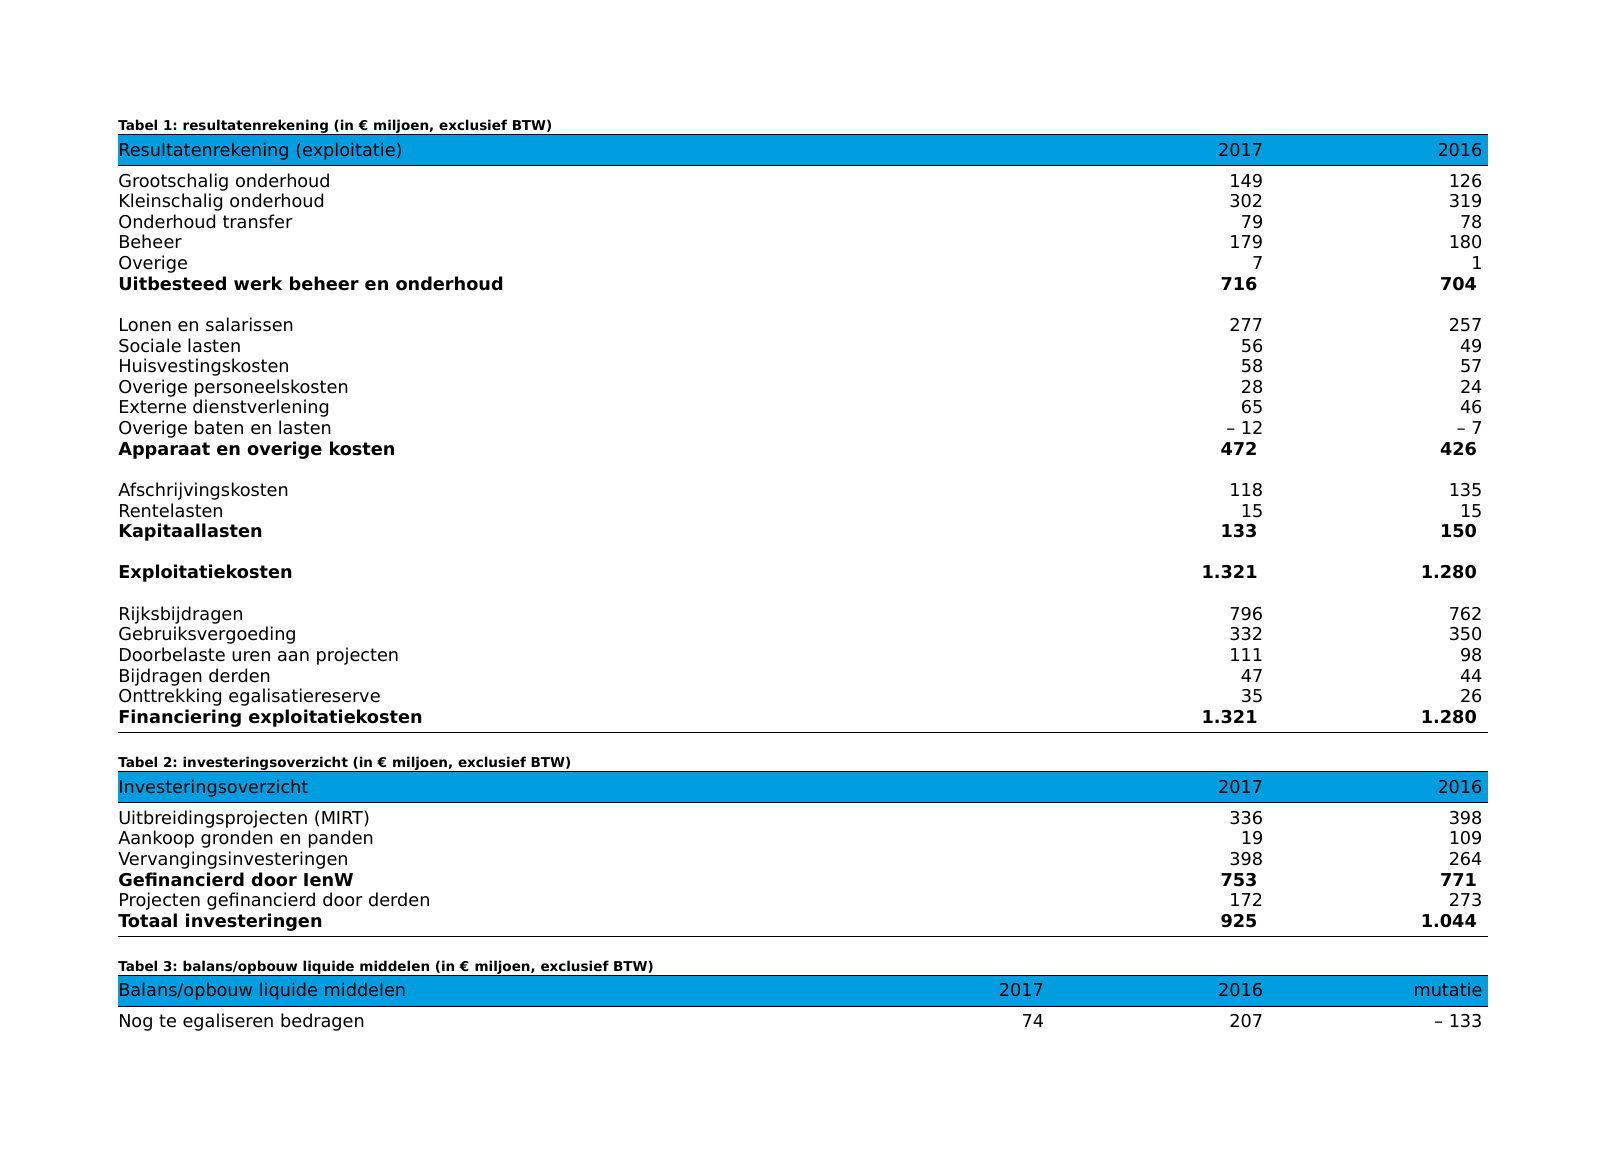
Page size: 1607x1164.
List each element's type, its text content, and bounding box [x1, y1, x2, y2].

table_cell 302 [1050, 191, 1269, 212]
table_cell Beheer [118, 233, 1050, 253]
table_cell 180 [1269, 233, 1488, 253]
table_cell Gebruiksvergoeding [118, 624, 1050, 645]
table_cell 26 [1269, 686, 1488, 707]
table_cell [1269, 542, 1488, 562]
table_cell 15 [1050, 501, 1269, 521]
table_cell 79 [1050, 212, 1269, 232]
table_cell 15 [1269, 501, 1488, 521]
table_cell Bijdragen derden [118, 666, 1050, 686]
table_header Tabel 2: investeringsoverzicht (in € miljoen, exclusief BTW) [118, 755, 1488, 771]
table_cell [1269, 459, 1488, 480]
table_cell 1.044 [1269, 911, 1488, 936]
table_cell 1 [1269, 253, 1488, 274]
table_cell 172 [1050, 890, 1269, 911]
table_cell 179 [1050, 233, 1269, 253]
table_cell 207 [1050, 1007, 1269, 1032]
table_cell – 7 [1269, 418, 1488, 439]
table_cell 336 [1050, 803, 1269, 828]
table_cell 716 [1050, 274, 1269, 294]
table_cell 56 [1050, 336, 1269, 356]
table_cell 704 [1269, 274, 1488, 294]
table_cell Doorbelaste uren aan projecten [118, 645, 1050, 666]
table_cell Projecten gefinancierd door derden [118, 890, 1050, 911]
table_cell Kleinschalig onderhoud [118, 191, 1050, 212]
table_cell Totaal investeringen [118, 911, 1050, 936]
table_cell 98 [1269, 645, 1488, 666]
table_cell 277 [1050, 315, 1269, 336]
table_cell 47 [1050, 666, 1269, 686]
table_cell 111 [1050, 645, 1269, 666]
table_cell 19 [1050, 828, 1269, 849]
table_cell Vervangingsinvesteringen [118, 849, 1050, 869]
table_cell 426 [1269, 439, 1488, 459]
table_cell [118, 459, 1050, 480]
table_header Tabel 1: resultatenrekening (in € miljoen, exclusief BTW) [118, 118, 1488, 134]
table_cell Uitbesteed werk beheer en onderhoud [118, 274, 1050, 294]
table_cell Financiering exploitatiekosten [118, 707, 1050, 732]
table_cell 58 [1050, 356, 1269, 377]
table_cell Uitbreidingsprojecten (MIRT) [118, 803, 1050, 828]
table_cell 2016 [1269, 772, 1488, 802]
table_cell 74 [830, 1007, 1050, 1032]
table_cell [1269, 583, 1488, 604]
table_cell Exploitatiekosten [118, 563, 1050, 583]
table_cell 46 [1269, 398, 1488, 418]
table_cell Gefinancierd door IenW [118, 870, 1050, 890]
table_cell Externe dienstverlening [118, 398, 1050, 418]
table_cell 398 [1050, 849, 1269, 869]
table_cell Onderhoud transfer [118, 212, 1050, 232]
table_cell Overige [118, 253, 1050, 274]
table_header Tabel 3: balans/opbouw liquide middelen (in € miljoen, exclusief BTW) [118, 959, 1488, 975]
table_cell 472 [1050, 439, 1269, 459]
table_cell Kapitaallasten [118, 521, 1050, 542]
table_cell 2016 [1269, 135, 1488, 165]
table_cell Resultatenrekening (exploitatie) [118, 135, 1050, 165]
table_cell 762 [1269, 604, 1488, 624]
table_cell 149 [1050, 166, 1269, 191]
table_cell 273 [1269, 890, 1488, 911]
table_cell Balans/opbouw liquide middelen [118, 976, 830, 1006]
table_cell 1.321 [1050, 563, 1269, 583]
table_cell 109 [1269, 828, 1488, 849]
table_cell Apparaat en overige kosten [118, 439, 1050, 459]
table_cell Grootschalig onderhoud [118, 166, 1050, 191]
table_cell 150 [1269, 521, 1488, 542]
table_cell 1.280 [1269, 707, 1488, 732]
table_cell 133 [1050, 521, 1269, 542]
table_cell 350 [1269, 624, 1488, 645]
table_cell – 133 [1269, 1007, 1488, 1032]
table_cell 319 [1269, 191, 1488, 212]
table_cell 35 [1050, 686, 1269, 707]
table_cell 24 [1269, 377, 1488, 397]
table_cell mutatie [1269, 976, 1488, 1006]
table_cell 118 [1050, 480, 1269, 501]
table_cell 65 [1050, 398, 1269, 418]
table_cell [118, 583, 1050, 604]
table_cell Afschrijvingskosten [118, 480, 1050, 501]
table_cell 753 [1050, 870, 1269, 890]
table_cell Lonen en salarissen [118, 315, 1050, 336]
table_cell Investeringsoverzicht [118, 772, 1050, 802]
table_cell Overige personeelskosten [118, 377, 1050, 397]
table_cell Rijksbijdragen [118, 604, 1050, 624]
table_cell [1050, 542, 1269, 562]
table_cell Onttrekking egalisatiereserve [118, 686, 1050, 707]
table_cell Overige baten en lasten [118, 418, 1050, 439]
table_cell 398 [1269, 803, 1488, 828]
table_cell 264 [1269, 849, 1488, 869]
table_cell [1050, 583, 1269, 604]
table_cell 2017 [830, 976, 1050, 1006]
table_cell [1050, 294, 1269, 315]
table_cell 925 [1050, 911, 1269, 936]
table_cell 1.321 [1050, 707, 1269, 732]
table_cell 78 [1269, 212, 1488, 232]
table_cell – 12 [1050, 418, 1269, 439]
table_cell 126 [1269, 166, 1488, 191]
table_cell 135 [1269, 480, 1488, 501]
table_cell 796 [1050, 604, 1269, 624]
table_cell 332 [1050, 624, 1269, 645]
table_cell [118, 542, 1050, 562]
table_cell 7 [1050, 253, 1269, 274]
table_cell 1.280 [1269, 563, 1488, 583]
table_cell [1050, 459, 1269, 480]
table_cell 57 [1269, 356, 1488, 377]
table_cell 44 [1269, 666, 1488, 686]
table_cell Huisvestingskosten [118, 356, 1050, 377]
table_cell [1269, 294, 1488, 315]
table_cell 257 [1269, 315, 1488, 336]
table_cell 2017 [1050, 772, 1269, 802]
table_cell 2017 [1050, 135, 1269, 165]
table_cell 28 [1050, 377, 1269, 397]
table_cell 49 [1269, 336, 1488, 356]
table_cell Nog te egaliseren bedragen [118, 1007, 830, 1032]
table_cell 771 [1269, 870, 1488, 890]
table_cell [118, 294, 1050, 315]
table_cell Sociale lasten [118, 336, 1050, 356]
table_cell Aankoop gronden en panden [118, 828, 1050, 849]
table_cell 2016 [1050, 976, 1269, 1006]
table_cell Rentelasten [118, 501, 1050, 521]
